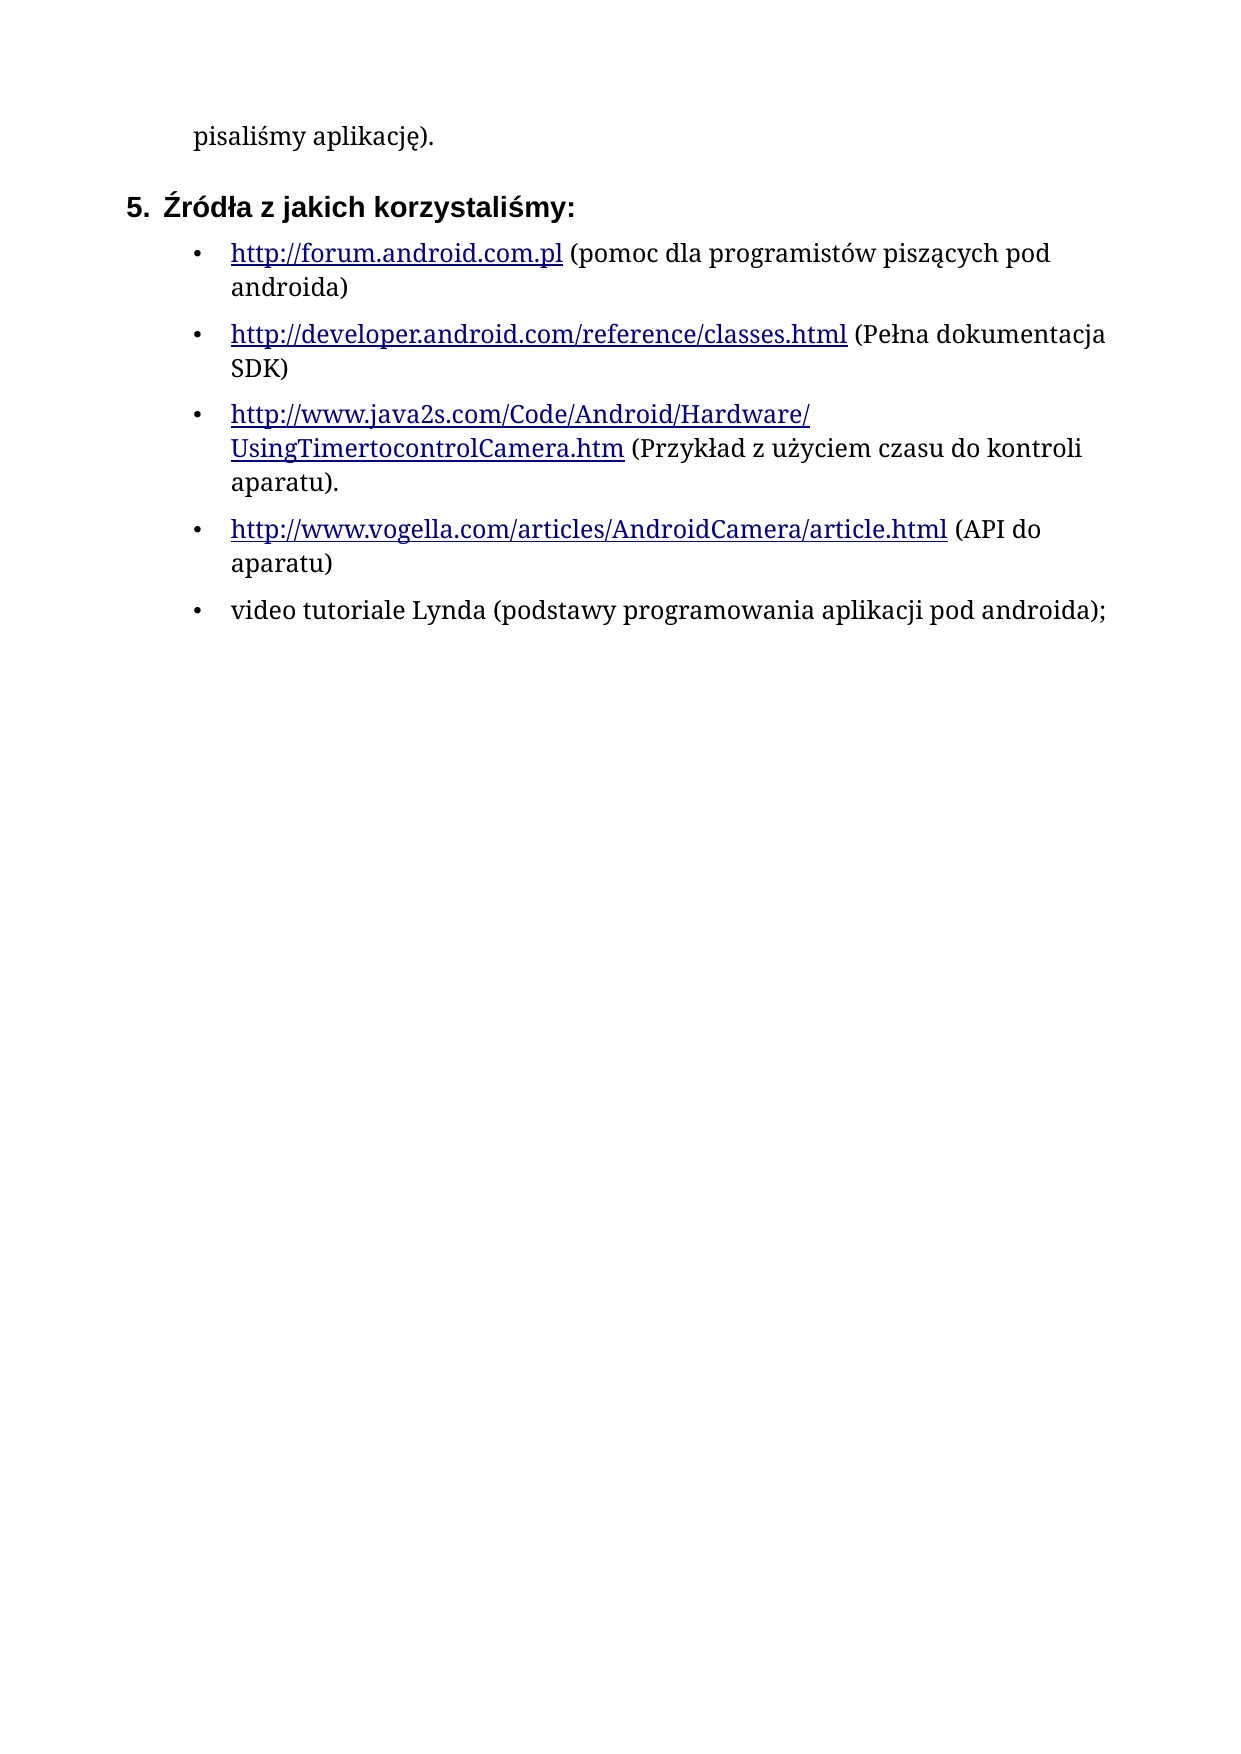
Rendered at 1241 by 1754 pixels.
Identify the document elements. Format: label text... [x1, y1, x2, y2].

list http://developer.android.com/reference/classes.html (Pełna dokumentacja SDK) [193, 316, 1122, 384]
list http://www.java2s.com/Code/Android/Hardware/UsingTimertocontrolCamera.htm (Przykład z użyciem czasu do kontroli aparatu). [193, 397, 1122, 499]
list video tutoriale Lynda (podstawy programowania aplikacji pod androida); [193, 592, 1122, 626]
list http://forum.android.com.pl (pomoc dla programistów piszących pod androida) [193, 236, 1122, 304]
subtitle Źródła z jakich korzystaliśmy: [117, 190, 1122, 223]
list pisaliśmy aplikację). [156, 118, 1122, 152]
list http://www.vogella.com/articles/AndroidCamera/article.html (API do aparatu) [193, 512, 1122, 580]
